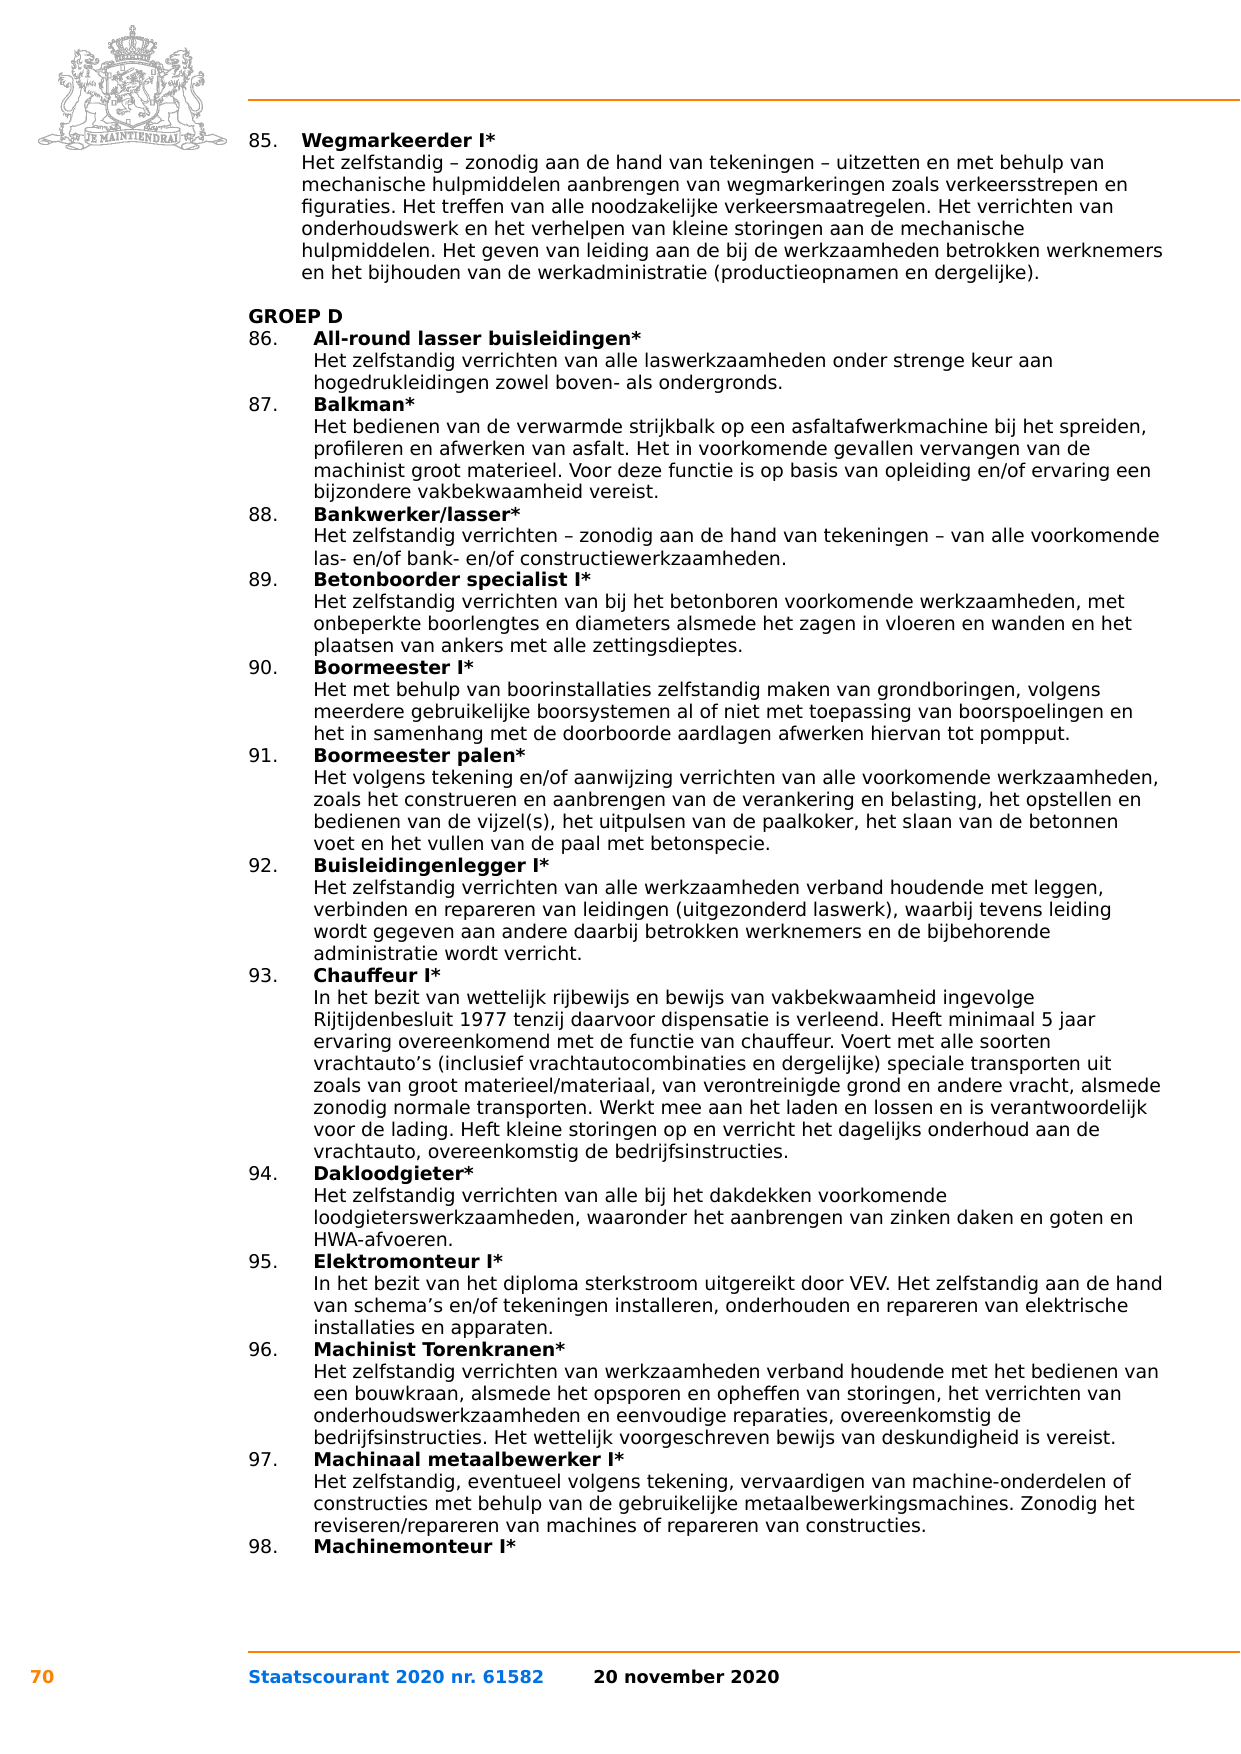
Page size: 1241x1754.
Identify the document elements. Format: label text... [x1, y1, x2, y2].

text Het zelfstandig verrichten van werkzaamheden verband houdende met het bedienen van een bouwkraan, alsmede het opsporen en opheffen van storingen, het verrichten van onderhoudswerkzaamheden en eenvoudige reparaties, overeenkomstig de bedrijfsinstructies. Het wettelijk voorgeschreven bewijs van deskundigheid is vereist. [313, 1361, 1163, 1448]
text Het volgens tekening en/of aanwijzing verrichten van alle voorkomende werkzaamheden, zoals het construeren en aanbrengen van de verankering en belasting, het opstellen en bedienen van de vijzel(s), het uitpulsen van de paalkoker, het slaan van de betonnen voet en het vullen van de paal met betonspecie. [313, 767, 1163, 855]
text 95. Elektromonteur I* [248, 1251, 1163, 1273]
text Het zelfstandig verrichten – zonodig aan de hand van tekeningen – van alle voorkomende las- en/of bank- en/of constructiewerkzaamheden. [313, 525, 1163, 569]
text 88. Bankwerker/lasser* [248, 503, 1163, 525]
text 91. Boormeester palen* [248, 745, 1163, 767]
text Het zelfstandig verrichten van alle bij het dakdekken voorkomende loodgieterswerkzaamheden, waaronder het aanbrengen van zinken daken en goten en HWA-afvoeren. [313, 1185, 1163, 1251]
text 87. Balkman* [248, 393, 1163, 416]
text 86. All-round lasser buisleidingen* [248, 328, 1163, 349]
text GROEP D [248, 306, 1163, 328]
text 94. Dakloodgieter* [248, 1163, 1163, 1185]
picture [38, 25, 227, 150]
text 98. Machinemonteur I* [248, 1536, 1163, 1558]
text 96. Machinist Torenkranen* [248, 1339, 1163, 1361]
text 89. Betonboorder specialist I* [248, 569, 1163, 591]
text Het zelfstandig verrichten van alle laswerkzaamheden onder strenge keur aan hogedrukleidingen zowel boven- als ondergronds. [313, 349, 1163, 393]
text In het bezit van het diploma sterkstroom uitgereikt door VEV. Het zelfstandig aan de hand van schema’s en/of tekeningen installeren, onderhouden en repareren van elektrische installaties en apparaten. [313, 1273, 1163, 1339]
text 92. Buisleidingenlegger I* [248, 855, 1163, 877]
text Het zelfstandig, eventueel volgens tekening, vervaardigen van machine-onderdelen of constructies met behulp van de gebruikelijke metaalbewerkingsmachines. Zonodig het reviseren/repareren van machines of repareren van constructies. [313, 1471, 1163, 1536]
text Het bedienen van de verwarmde strijkbalk op een asfaltafwerkmachine bij het spreiden, profileren en afwerken van asfalt. Het in voorkomende gevallen vervangen van de machinist groot materieel. Voor deze functie is op basis van opleiding en/of ervaring een bijzondere vakbekwaamheid vereist. [313, 416, 1163, 503]
text Het zelfstandig verrichten van bij het betonboren voorkomende werkzaamheden, met onbeperkte boorlengtes en diameters alsmede het zagen in vloeren en wanden en het plaatsen van ankers met alle zettingsdieptes. [313, 591, 1163, 657]
text 85. Wegmarkeerder I* [248, 130, 1163, 152]
text In het bezit van wettelijk rijbewijs en bewijs van vakbekwaamheid ingevolge Rijtijdenbesluit 1977 tenzij daarvoor dispensatie is verleend. Heeft minimaal 5 jaar ervaring overeenkomend met de functie van chauffeur. Voert met alle soorten vrachtauto’s (inclusief vrachtautocombinaties en dergelijke) speciale transporten uit zoals van groot materieel/materiaal, van verontreinigde grond en andere vracht, alsmede zonodig normale transporten. Werkt mee aan het laden en lossen en is verantwoordelijk voor de lading. Heft kleine storingen op en verricht het dagelijks onderhoud aan de vrachtauto, overeenkomstig de bedrijfsinstructies. [313, 987, 1163, 1163]
text 97. Machinaal metaalbewerker I* [248, 1448, 1163, 1471]
text 93. Chauffeur I* [248, 965, 1163, 987]
text Het zelfstandig verrichten van alle werkzaamheden verband houdende met leggen, verbinden en repareren van leidingen (uitgezonderd laswerk), waarbij tevens leiding wordt gegeven aan andere daarbij betrokken werknemers en de bijbehorende administratie wordt verricht. [313, 877, 1163, 965]
text Het met behulp van boorinstallaties zelfstandig maken van grondboringen, volgens meerdere gebruikelijke boorsystemen al of niet met toepassing van boorspoelingen en het in samenhang met de doorboorde aardlagen afwerken hiervan tot pompput. [313, 679, 1163, 745]
text Het zelfstandig – zonodig aan de hand van tekeningen – uitzetten en met behulp van mechanische hulpmiddelen aanbrengen van wegmarkeringen zoals verkeersstrepen en figuraties. Het treffen van alle noodzakelijke verkeersmaatregelen. Het verrichten van onderhoudswerk en het verhelpen van kleine storingen aan de mechanische hulpmiddelen. Het geven van leiding aan de bij de werkzaamheden betrokken werknemers en het bijhouden van de werkadministratie (productieopnamen en dergelijke). [301, 152, 1163, 284]
text 90. Boormeester I* [248, 657, 1163, 679]
